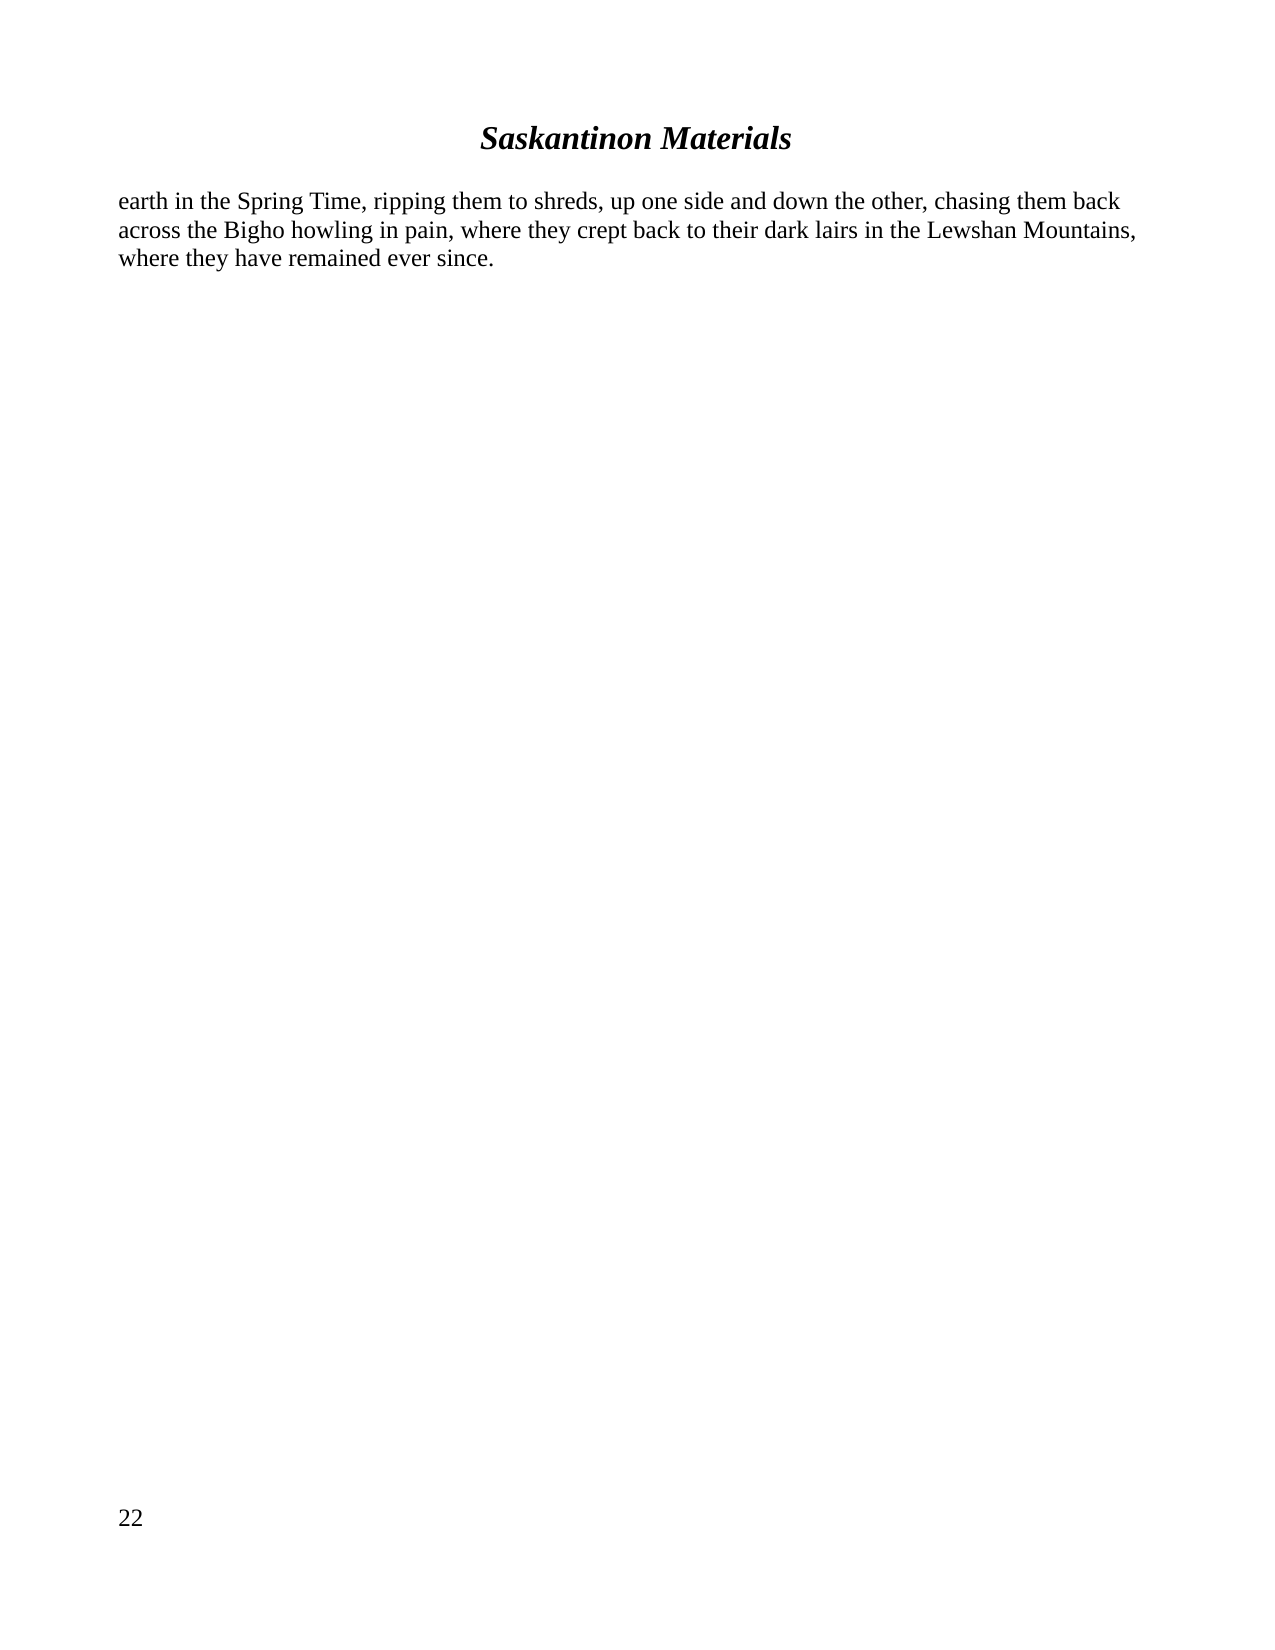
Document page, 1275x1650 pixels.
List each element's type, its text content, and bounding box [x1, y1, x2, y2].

text earth in the Spring Time, ripping them to shreds, up one side and down the other, chasing them back across the Bigho howling in pain, where they crept back to their dark lairs in the Lewshan Mountains, where they have remained ever since. [118, 186, 1157, 272]
